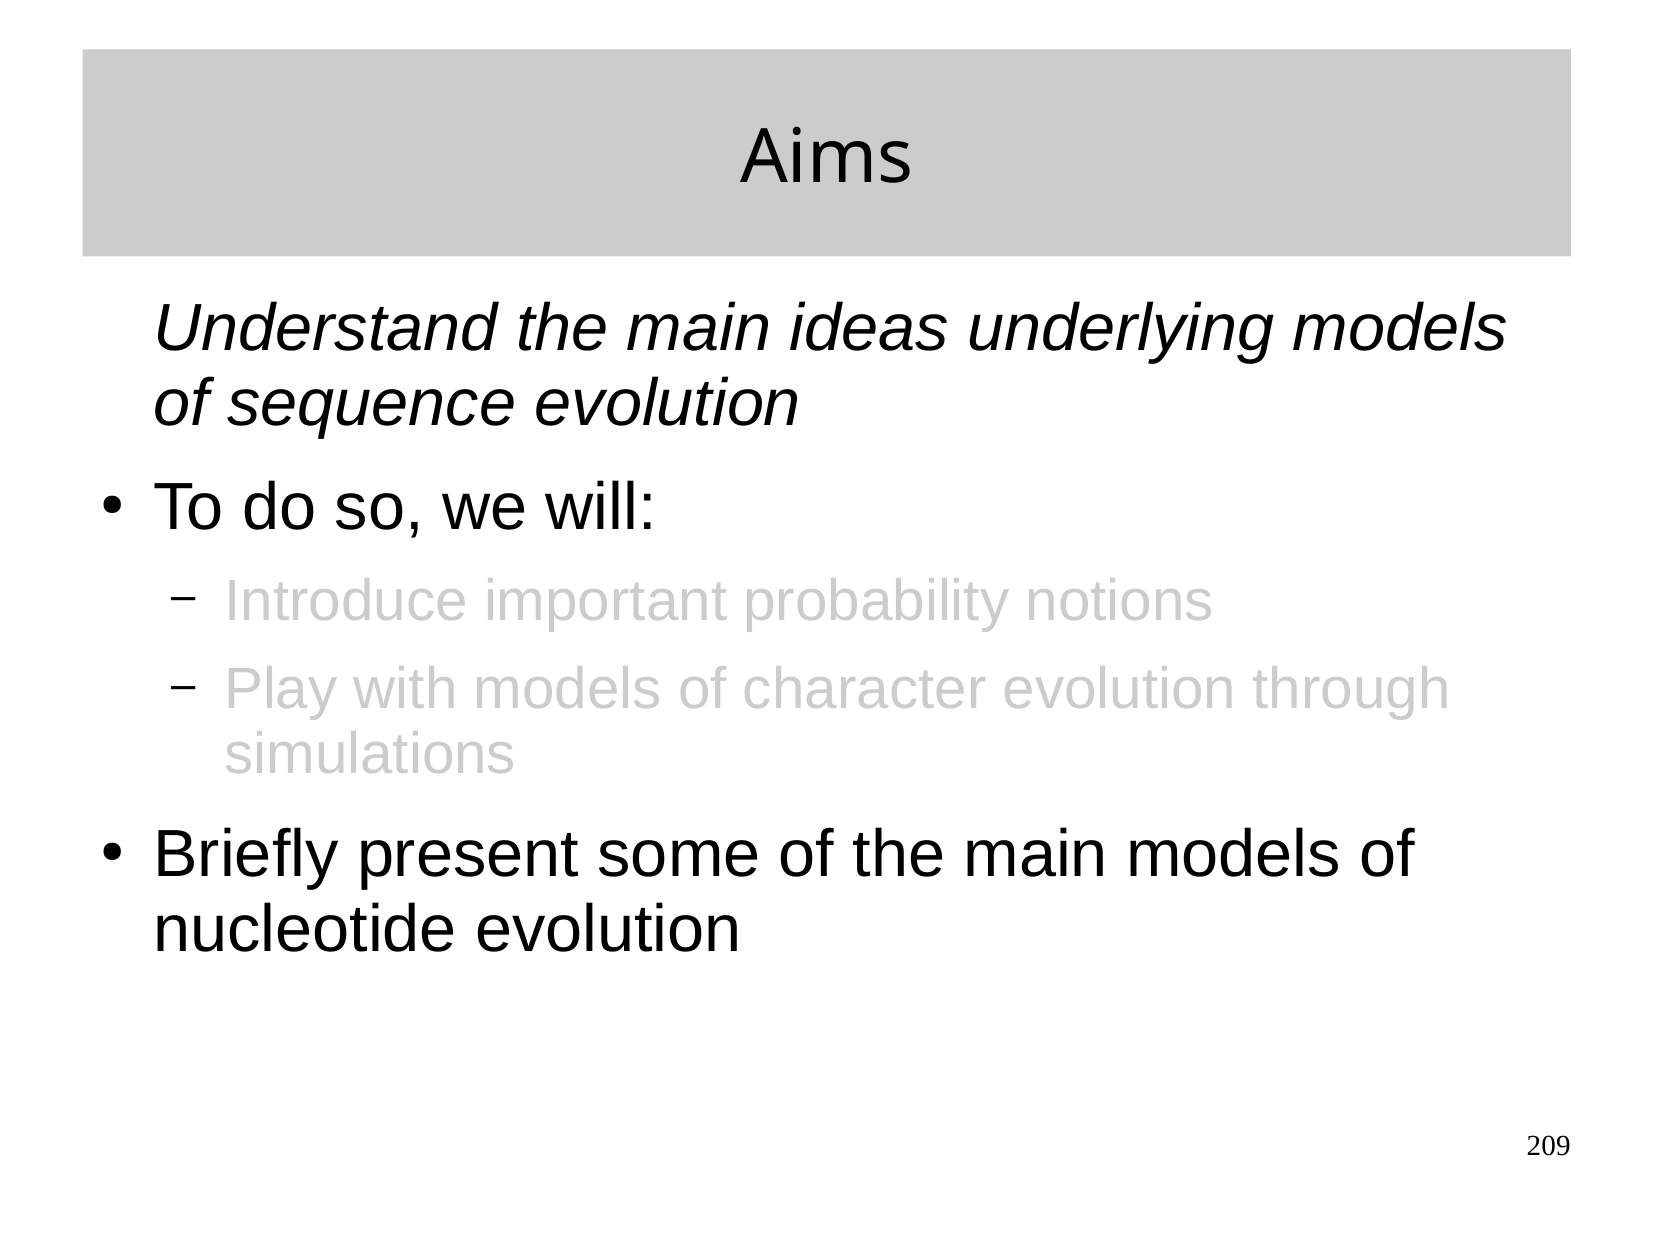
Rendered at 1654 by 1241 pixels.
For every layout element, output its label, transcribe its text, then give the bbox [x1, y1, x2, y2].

title Aims [82, 49, 1571, 257]
list Understand the main ideas underlying models of sequence evolution To do so, we will: Introduce important probability notions Play with models of character evolution through simulations Briefly present some of the main models of nucleotide evolution [82, 290, 1571, 1010]
